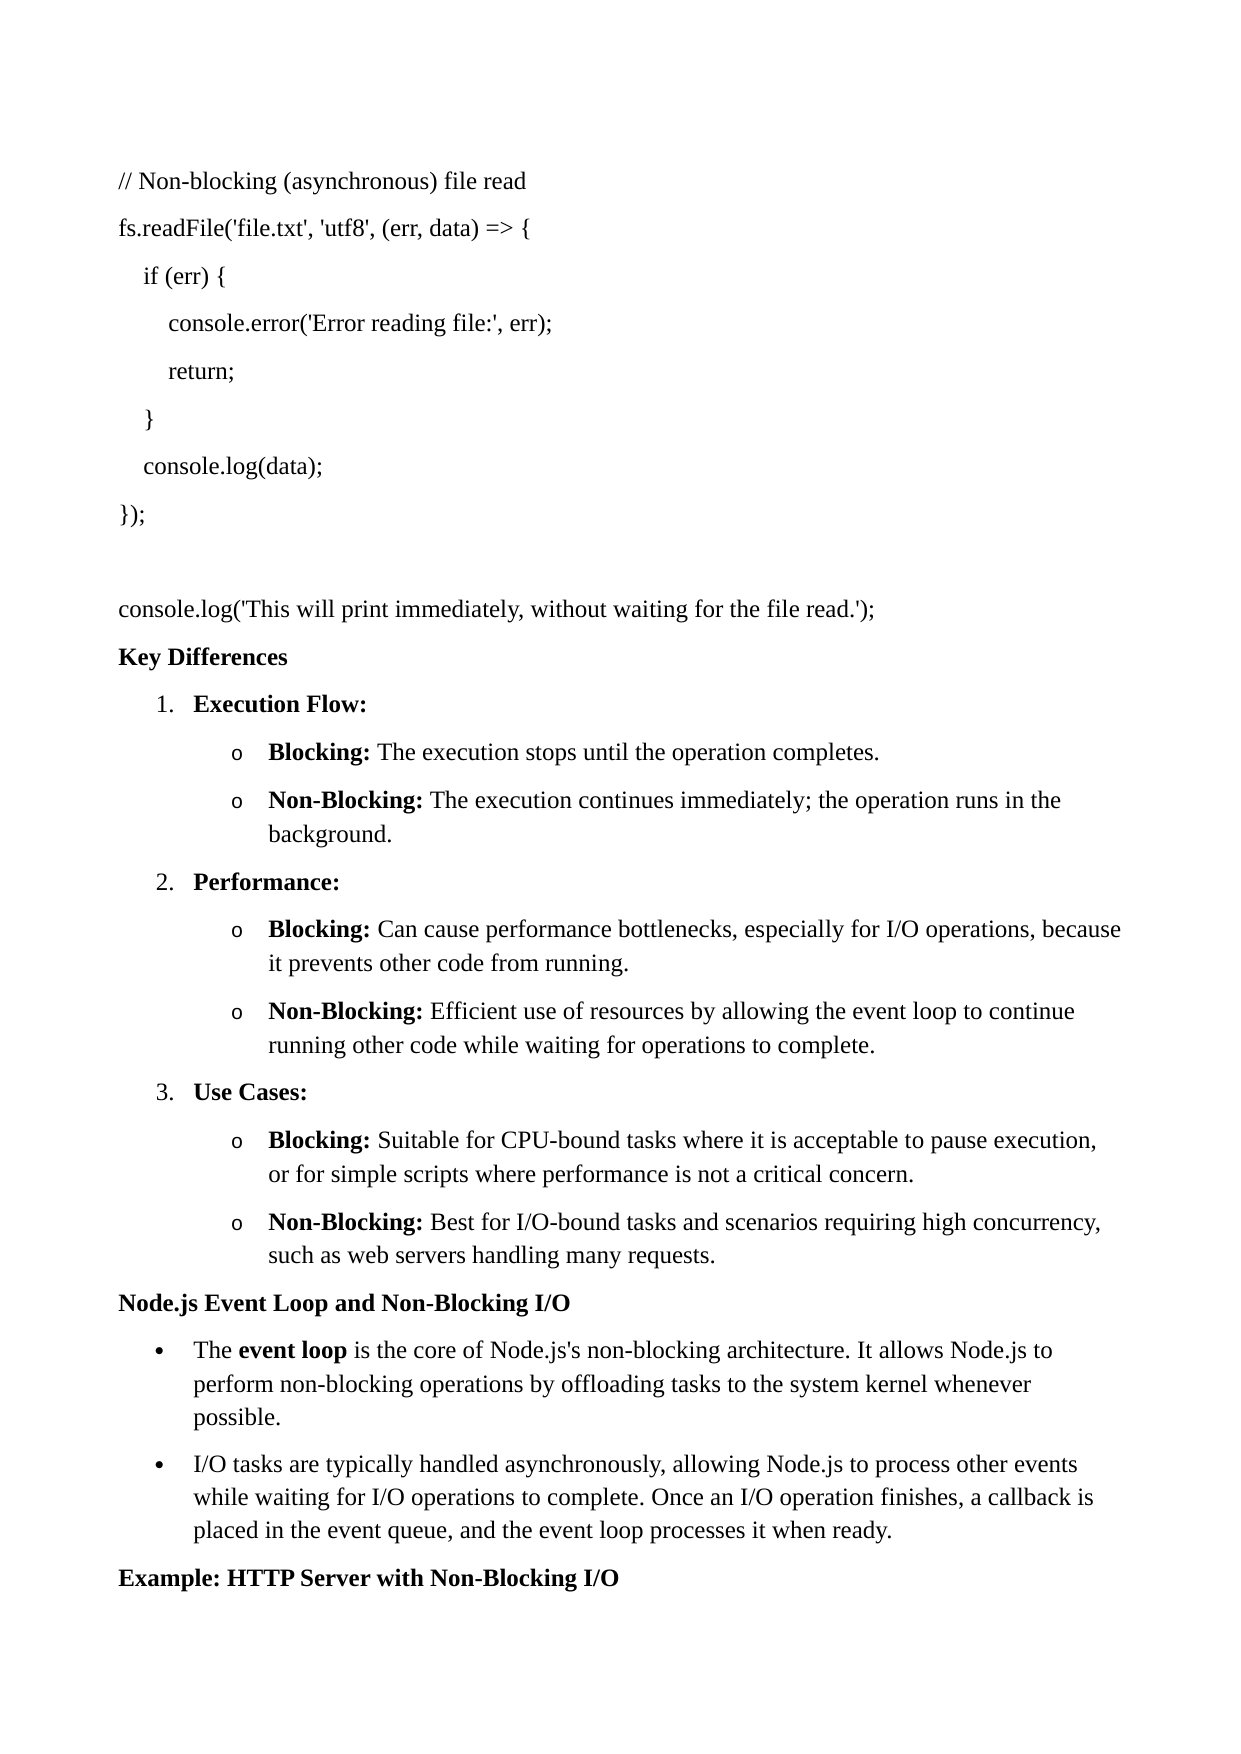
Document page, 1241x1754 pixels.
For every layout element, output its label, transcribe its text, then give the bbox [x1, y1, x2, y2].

list Use Cases: [156, 1077, 1122, 1106]
text }); [118, 499, 1122, 528]
text Example: HTTP Server with Non-Blocking I/O [118, 1563, 1122, 1592]
text fs.readFile('file.txt', 'utf8', (err, data) => { [118, 213, 1122, 242]
list The event loop is the core of Node.js's non-blocking architecture. It allows Node.js to perform non-blocking operations by offloading tasks to the system kernel whenever possible. [156, 1336, 1122, 1430]
list Performance: [156, 867, 1122, 896]
text console.error('Error reading file:', err); [118, 308, 1122, 337]
list Execution Flow: [156, 689, 1122, 718]
list Blocking: Suitable for CPU-bound tasks where it is acceptable to pause execution, or for simple scripts where performance is not a critical concern. [231, 1125, 1122, 1188]
text Key Differences [118, 642, 1122, 671]
list I/O tasks are typically handled asynchronously, allowing Node.js to process other events while waiting for I/O operations to complete. Once an I/O operation finishes, a callback is placed in the event queue, and the event loop processes it when ready. [156, 1449, 1122, 1544]
text console.log(data); [118, 451, 1122, 480]
list Non-Blocking: Best for I/O-bound tasks and scenarios requiring high concurrency, such as web servers handling many requests. [231, 1207, 1122, 1269]
text console.log('This will print immediately, without waiting for the file read.'); [118, 594, 1122, 623]
list Non-Blocking: Efficient use of resources by allowing the event loop to continue running other code while waiting for operations to complete. [231, 996, 1122, 1059]
text } [118, 404, 1122, 432]
list Blocking: Can cause performance bottlenecks, especially for I/O operations, because it prevents other code from running. [231, 914, 1122, 977]
text // Non-blocking (asynchronous) file read [118, 166, 1122, 194]
list Non-Blocking: The execution continues immediately; the operation runs in the background. [231, 786, 1122, 848]
text return; [118, 356, 1122, 385]
text if (err) { [118, 261, 1122, 290]
list Blocking: The execution stops until the operation completes. [231, 737, 1122, 767]
text Node.js Event Loop and Non-Blocking I/O [118, 1288, 1122, 1317]
